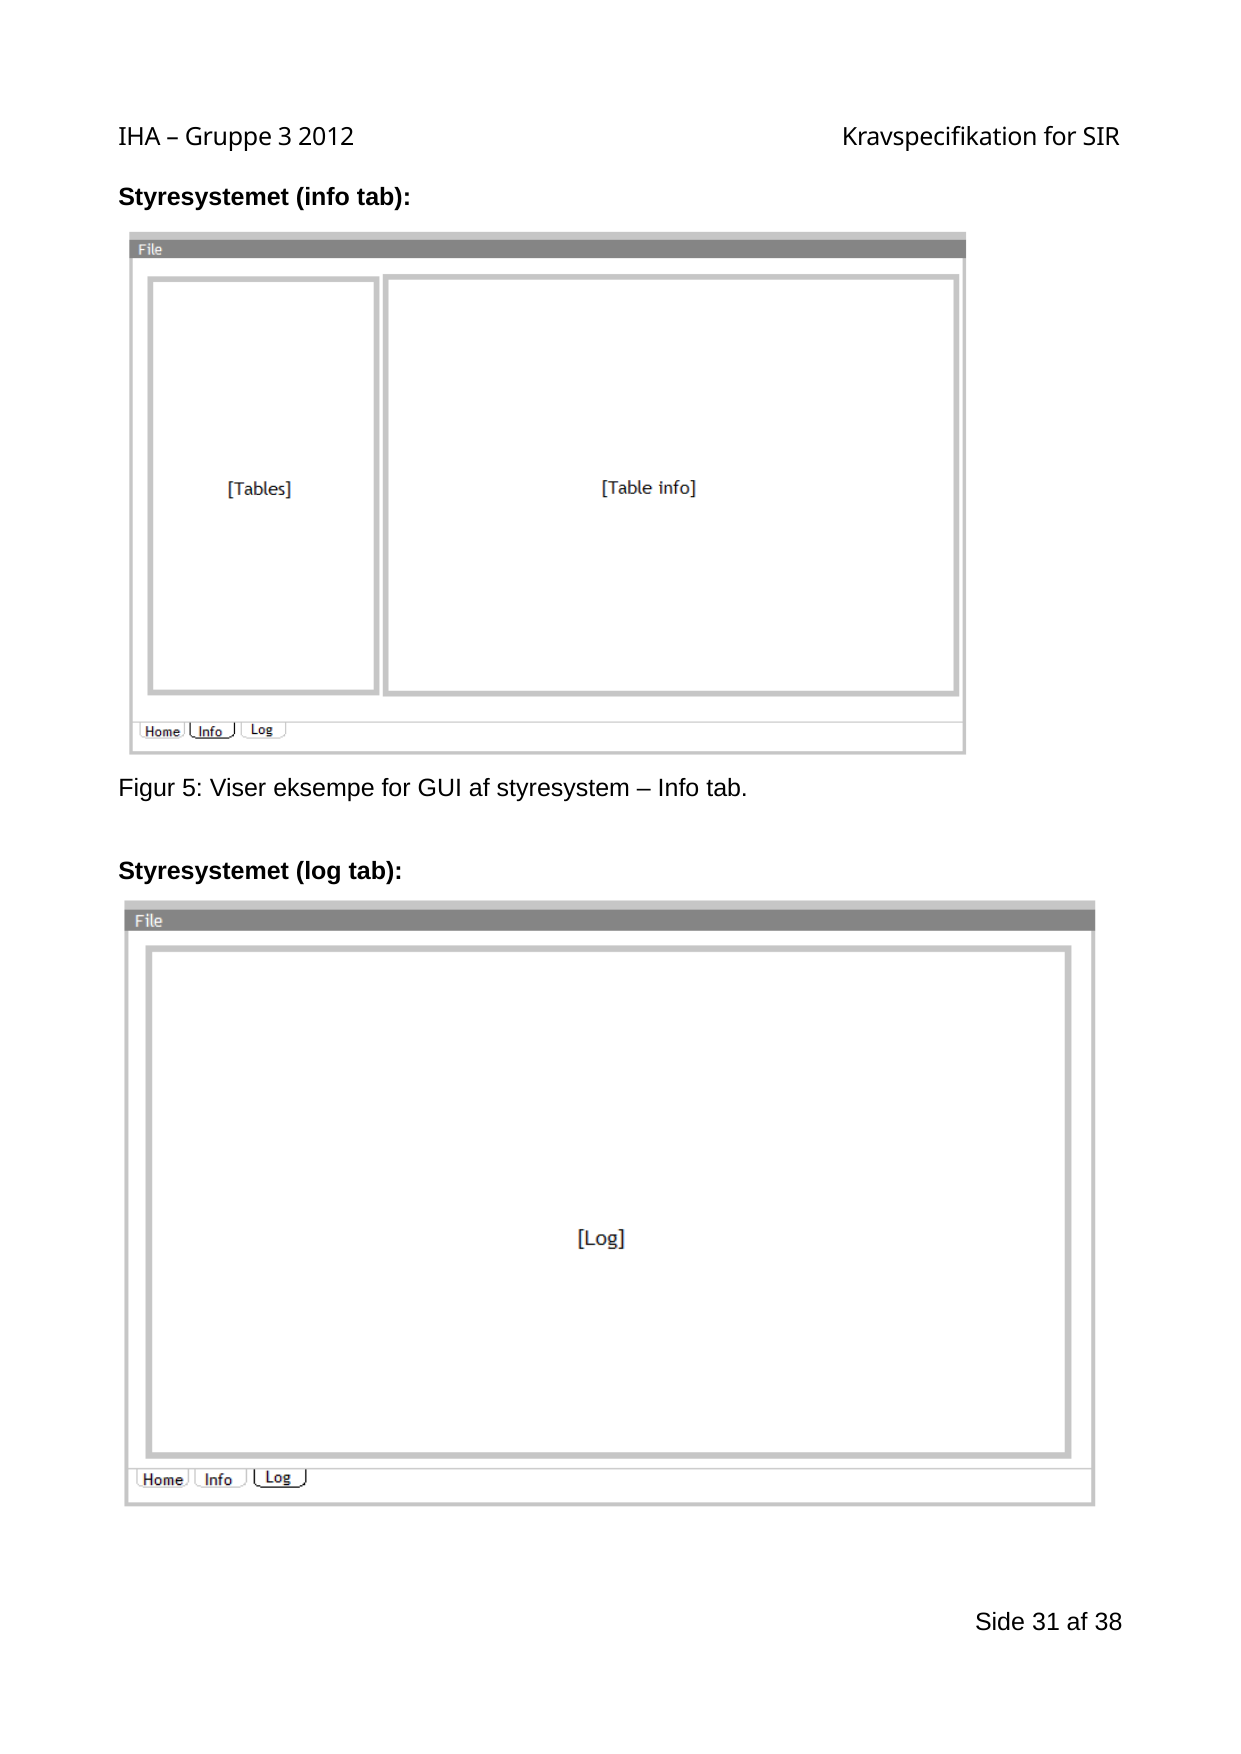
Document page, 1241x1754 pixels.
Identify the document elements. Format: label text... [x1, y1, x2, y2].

picture [118, 224, 1123, 774]
picture [118, 898, 1123, 1550]
text Styresystemet (log tab): [118, 856, 1122, 884]
text Styresystemet (info tab): [118, 182, 1122, 210]
text Figur 5: Viser eksempe for GUI af styresystem – Info tab. [118, 774, 1122, 802]
